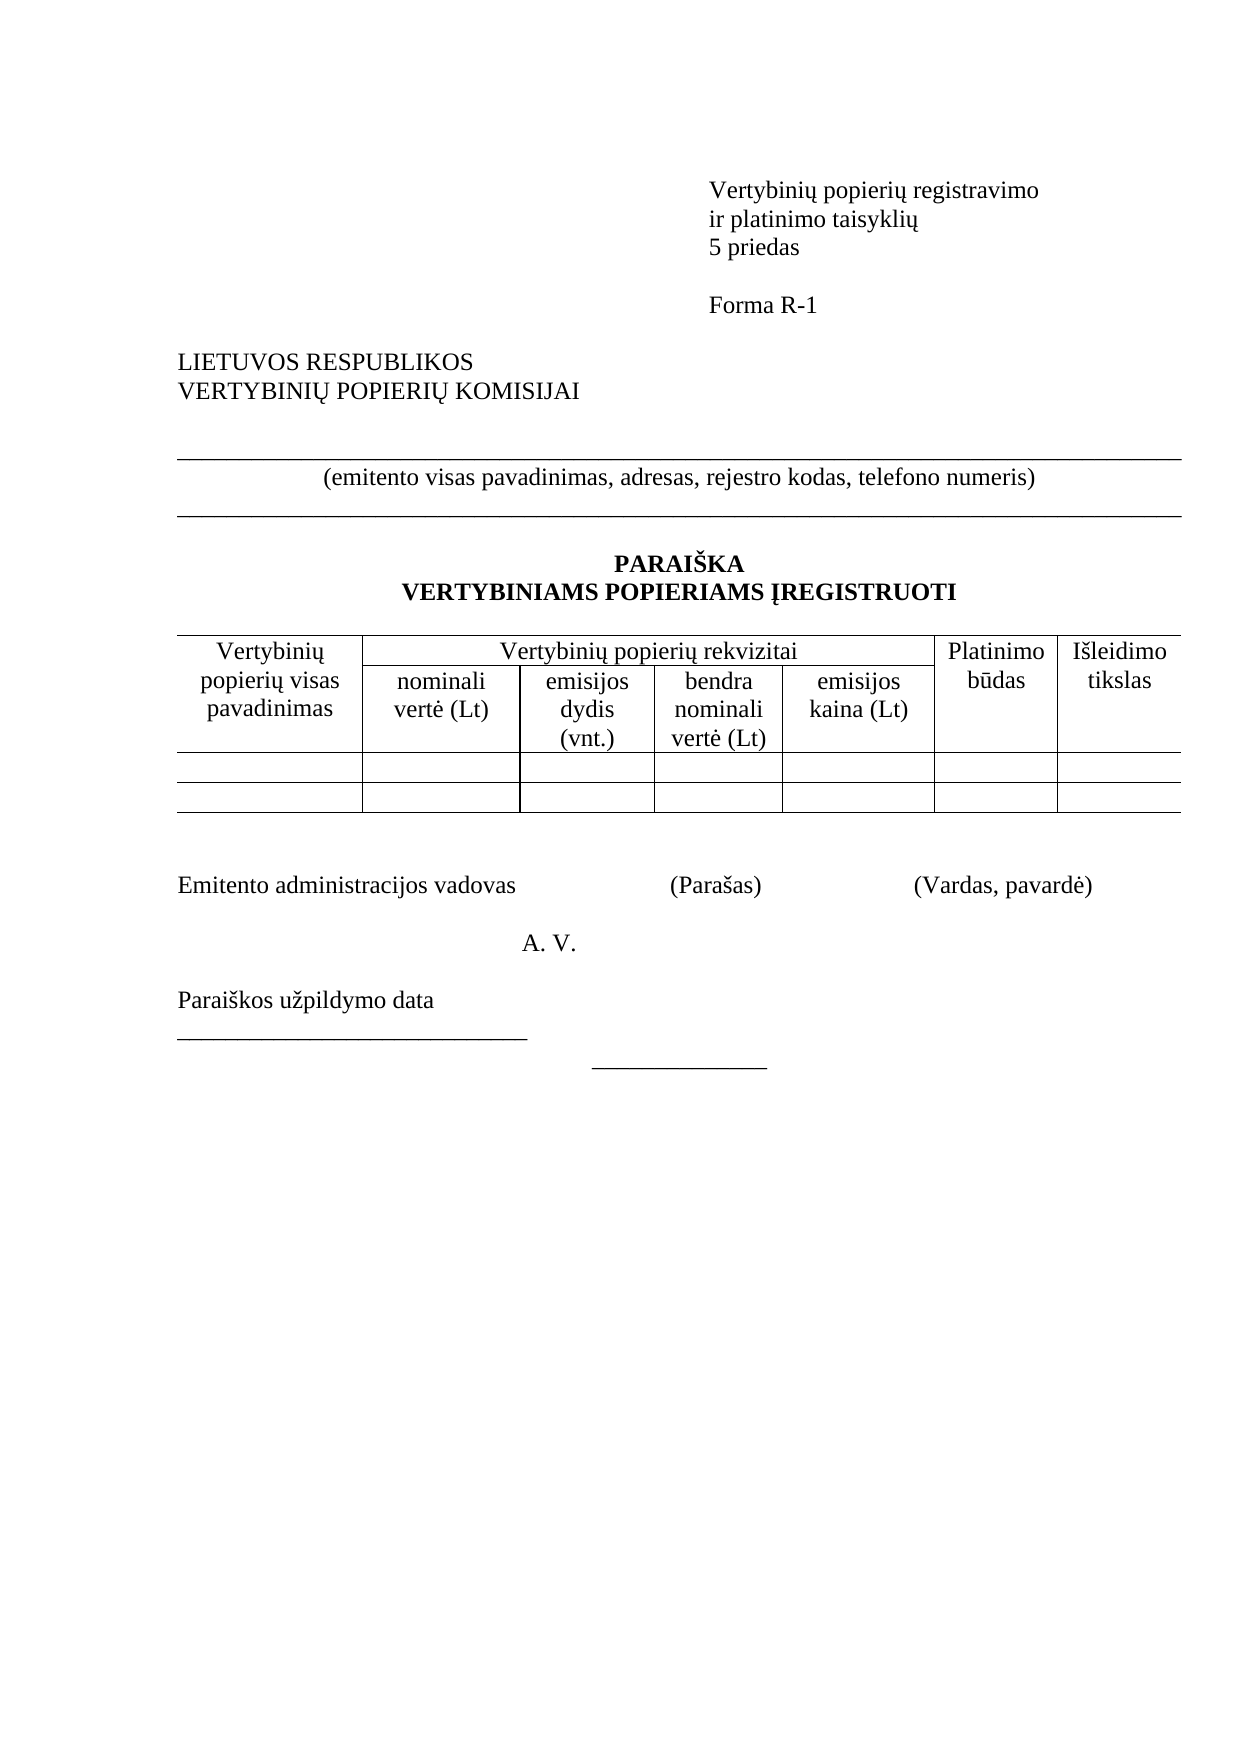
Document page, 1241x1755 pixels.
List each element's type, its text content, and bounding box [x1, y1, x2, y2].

table_cell [363, 783, 519, 812]
text Vertybinių popierių registravimo [177, 175, 1181, 204]
text VERTYBINIŲ POPIERIŲ KOMISIJAI [177, 376, 1181, 405]
text Forma R-1 [177, 290, 1181, 319]
text Emitento administracijos vadovas (Parašas) (Vardas, pavardė) [177, 870, 1181, 899]
table_cell [1058, 783, 1181, 812]
text ir platinimo taisyklių [177, 204, 1181, 232]
text Paraiškos užpildymo data [177, 985, 1181, 1014]
table_header Vertybinių popierių rekvizitai [363, 636, 934, 665]
table_cell [177, 753, 362, 782]
text vertybiniams popieriams įregistruoti [177, 577, 1181, 606]
table_cell [783, 783, 934, 812]
text 5 priedas [177, 232, 1181, 261]
table_cell [363, 753, 519, 782]
table_header Platinimo būdas [935, 636, 1057, 752]
table_cell [655, 783, 782, 812]
text A. V. [177, 928, 1181, 956]
table_cell emisijos dydis (vnt.) [521, 666, 654, 752]
table_cell [521, 753, 654, 782]
table_cell [935, 753, 1057, 782]
table_header Išleidimo tikslas [1058, 636, 1181, 752]
text PARAIŠKA [177, 549, 1181, 577]
table_cell [1058, 753, 1181, 782]
text ______________ [177, 1043, 1181, 1071]
table_cell emisijos kaina (Lt) [783, 666, 934, 752]
table_cell [177, 783, 362, 812]
table_cell bendra nominali vertė (Lt) [655, 666, 782, 752]
text LIETUVOS RESPUBLIKOS [177, 347, 1181, 376]
table_cell [783, 753, 934, 782]
table_cell [655, 753, 782, 782]
table_header Vertybinių popierių visas pavadinimas [177, 636, 362, 752]
table_cell [521, 783, 654, 812]
table_cell nominali vertė (Lt) [363, 666, 519, 752]
text (emitento visas pavadinimas, adresas, rejestro kodas, telefono numeris) [177, 462, 1181, 491]
table_cell [935, 783, 1057, 812]
